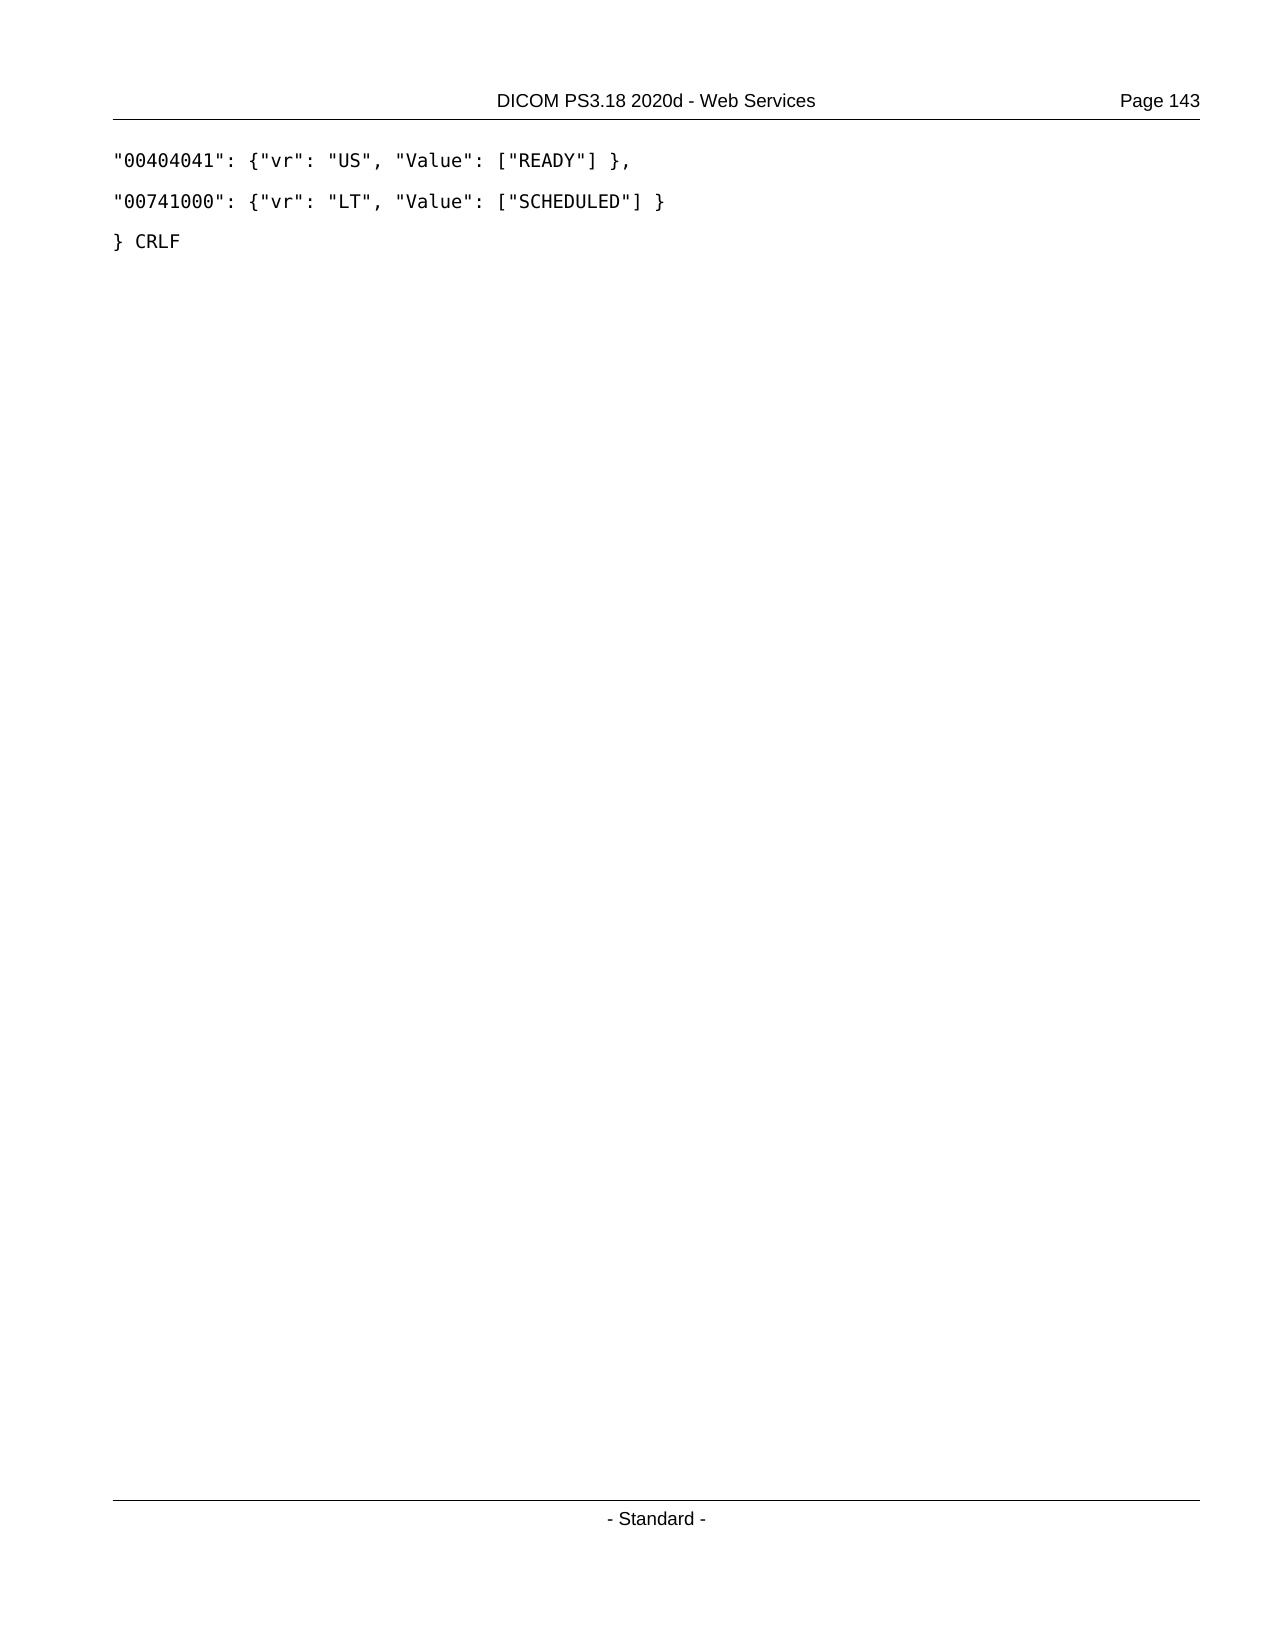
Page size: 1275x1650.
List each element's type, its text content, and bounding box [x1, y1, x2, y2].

text "00404041": {"vr": "US", "Value": ["READY"] }, [112, 150, 1200, 172]
text "00741000": {"vr": "LT", "Value": ["SCHEDULED"] } [112, 191, 1200, 212]
text } CRLF [112, 231, 1200, 253]
